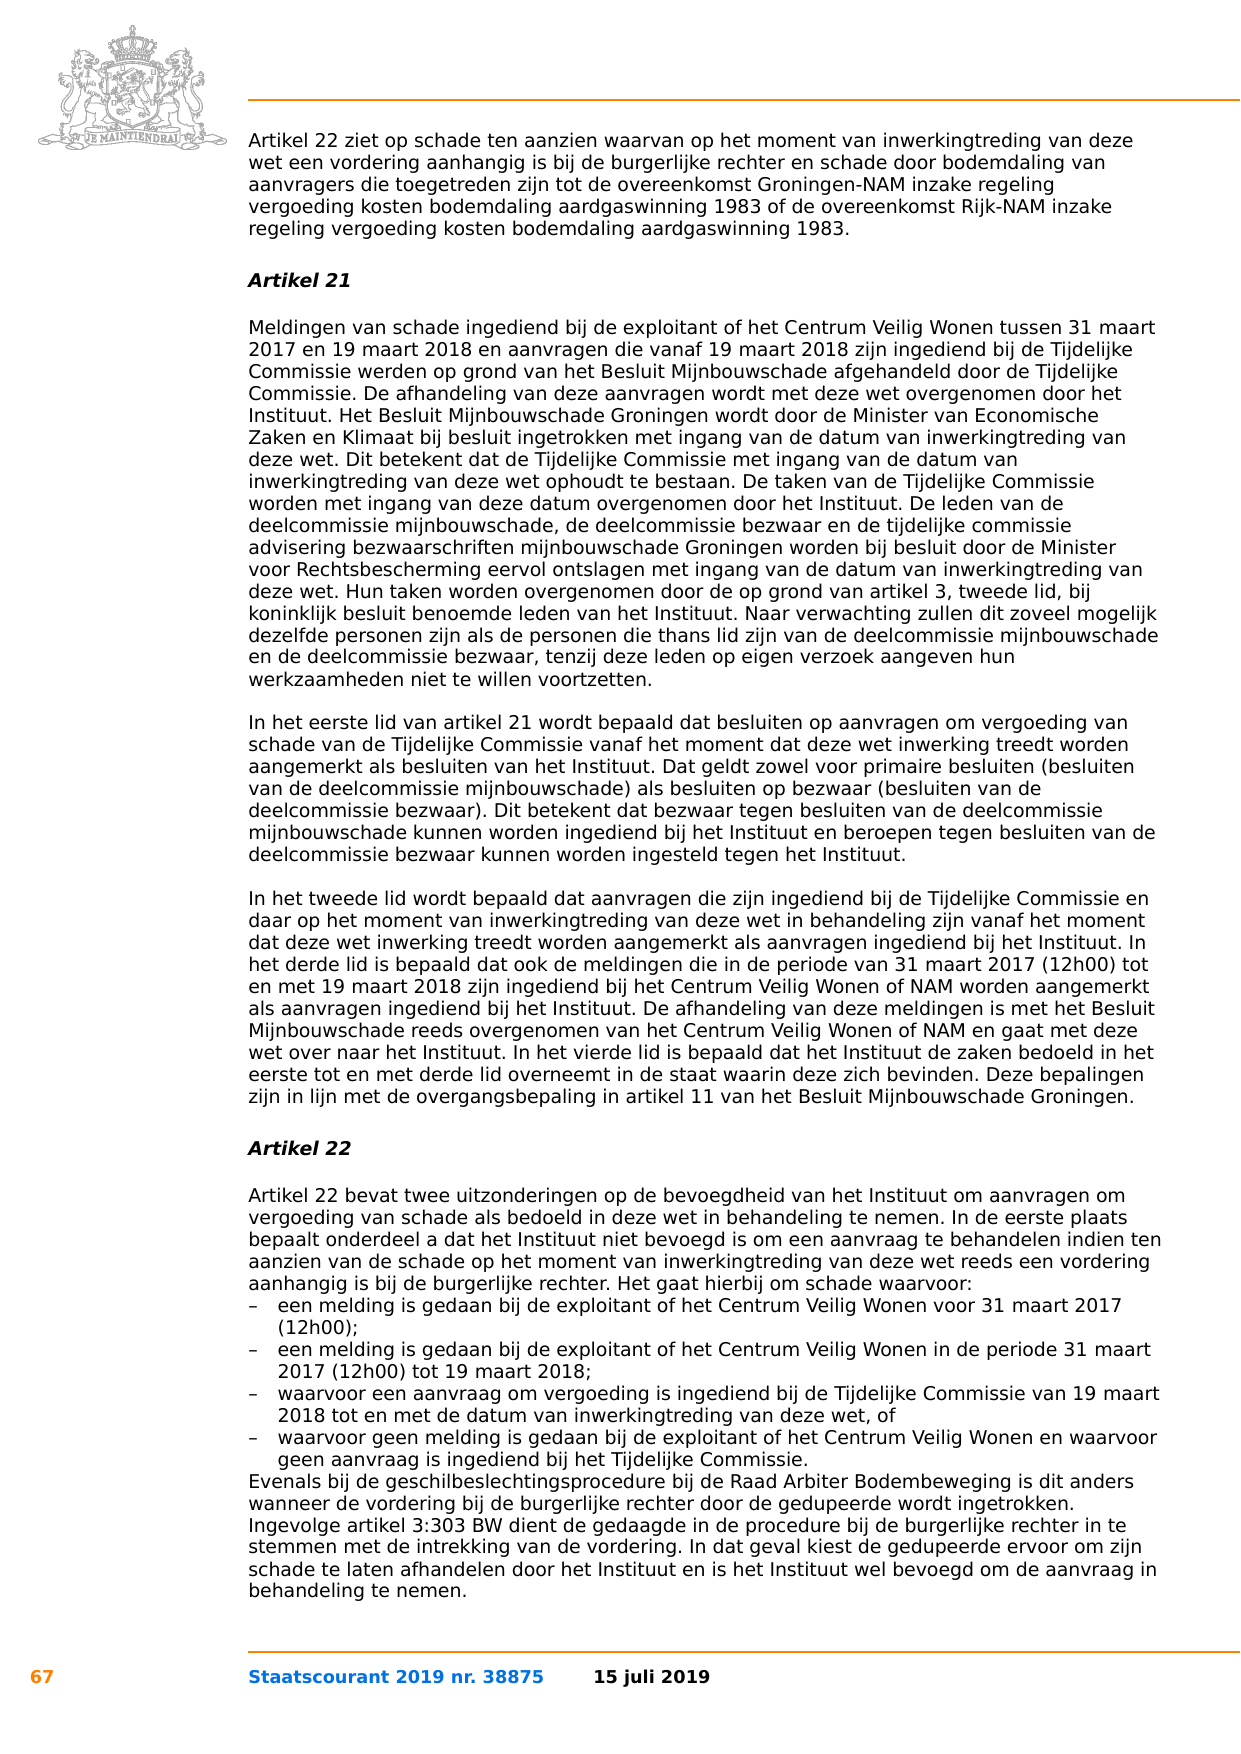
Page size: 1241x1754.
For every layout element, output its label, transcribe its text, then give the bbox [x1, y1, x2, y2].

picture [38, 25, 227, 150]
text Meldingen van schade ingediend bij de exploitant of het Centrum Veilig Wonen tussen 31 maart 2017 en 19 maart 2018 en aanvragen die vanaf 19 maart 2018 zijn ingediend bij de Tijdelijke Commissie werden op grond van het Besluit Mijnbouwschade afgehandeld door de Tijdelijke Commissie. De afhandeling van deze aanvragen wordt met deze wet overgenomen door het Instituut. Het Besluit Mijnbouwschade Groningen wordt door de Minister van Economische Zaken en Klimaat bij besluit ingetrokken met ingang van de datum van inwerkingtreding van deze wet. Dit betekent dat de Tijdelijke Commissie met ingang van de datum van inwerkingtreding van deze wet ophoudt te bestaan. De taken van de Tijdelijke Commissie worden met ingang van deze datum overgenomen door het Instituut. De leden van de deelcommissie mijnbouwschade, de deelcommissie bezwaar en de tijdelijke commissie advisering bezwaarschriften mijnbouwschade Groningen worden bij besluit door de Minister voor Rechtsbescherming eervol ontslagen met ingang van de datum van inwerkingtreding van deze wet. Hun taken worden overgenomen door de op grond van artikel 3, tweede lid, bij koninklijk besluit benoemde leden van het Instituut. Naar verwachting zullen dit zoveel mogelijk dezelfde personen zijn als de personen die thans lid zijn van de deelcommissie mijnbouwschade en de deelcommissie bezwaar, tenzij deze leden op eigen verzoek aangeven hun werkzaamheden niet te willen voortzetten. [248, 317, 1163, 690]
text Evenals bij de geschilbeslechtingsprocedure bij de Raad Arbiter Bodembeweging is dit anders wanneer de vordering bij de burgerlijke rechter door de gedupeerde wordt ingetrokken. Ingevolge artikel 3:303 BW dient de gedaagde in de procedure bij de burgerlijke rechter in te stemmen met de intrekking van de vordering. In dat geval kiest de gedupeerde ervoor om zijn schade te laten afhandelen door het Instituut en is het Instituut wel bevoegd om de aanvraag in behandeling te nemen. [248, 1471, 1163, 1602]
subtitle Artikel 21 [248, 270, 1163, 292]
text – een melding is gedaan bij de exploitant of het Centrum Veilig Wonen in de periode 31 maart 2017 (12h00) tot 19 maart 2018; [248, 1339, 1163, 1383]
subtitle Artikel 22 [248, 1138, 1163, 1160]
text In het eerste lid van artikel 21 wordt bepaald dat besluiten op aanvragen om vergoeding van schade van de Tijdelijke Commissie vanaf het moment dat deze wet inwerking treedt worden aangemerkt als besluiten van het Instituut. Dat geldt zowel voor primaire besluiten (besluiten van de deelcommissie mijnbouwschade) als besluiten op bezwaar (besluiten van de deelcommissie bezwaar). Dit betekent dat bezwaar tegen besluiten van de deelcommissie mijnbouwschade kunnen worden ingediend bij het Instituut en beroepen tegen besluiten van de deelcommissie bezwaar kunnen worden ingesteld tegen het Instituut. [248, 712, 1163, 866]
text Artikel 22 ziet op schade ten aanzien waarvan op het moment van inwerkingtreding van deze wet een vordering aanhangig is bij de burgerlijke rechter en schade door bodemdaling van aanvragers die toegetreden zijn tot de overeenkomst Groningen-NAM inzake regeling vergoeding kosten bodemdaling aardgaswinning 1983 of de overeenkomst Rijk-NAM inzake regeling vergoeding kosten bodemdaling aardgaswinning 1983. [248, 130, 1163, 240]
text – een melding is gedaan bij de exploitant of het Centrum Veilig Wonen voor 31 maart 2017 (12h00); [248, 1295, 1163, 1339]
text Artikel 22 bevat twee uitzonderingen op de bevoegdheid van het Instituut om aanvragen om vergoeding van schade als bedoeld in deze wet in behandeling te nemen. In de eerste plaats bepaalt onderdeel a dat het Instituut niet bevoegd is om een aanvraag te behandelen indien ten aanzien van de schade op het moment van inwerkingtreding van deze wet reeds een vordering aanhangig is bij de burgerlijke rechter. Het gaat hierbij om schade waarvoor: [248, 1185, 1163, 1295]
text In het tweede lid wordt bepaald dat aanvragen die zijn ingediend bij de Tijdelijke Commissie en daar op het moment van inwerkingtreding van deze wet in behandeling zijn vanaf het moment dat deze wet inwerking treedt worden aangemerkt als aanvragen ingediend bij het Instituut. In het derde lid is bepaald dat ook de meldingen die in de periode van 31 maart 2017 (12h00) tot en met 19 maart 2018 zijn ingediend bij het Centrum Veilig Wonen of NAM worden aangemerkt als aanvragen ingediend bij het Instituut. De afhandeling van deze meldingen is met het Besluit Mijnbouwschade reeds overgenomen van het Centrum Veilig Wonen of NAM en gaat met deze wet over naar het Instituut. In het vierde lid is bepaald dat het Instituut de zaken bedoeld in het eerste tot en met derde lid overneemt in de staat waarin deze zich bevinden. Deze bepalingen zijn in lijn met de overgangsbepaling in artikel 11 van het Besluit Mijnbouwschade Groningen. [248, 888, 1163, 1108]
text – waarvoor een aanvraag om vergoeding is ingediend bij de Tijdelijke Commissie van 19 maart 2018 tot en met de datum van inwerkingtreding van deze wet, of [248, 1383, 1163, 1427]
text – waarvoor geen melding is gedaan bij de exploitant of het Centrum Veilig Wonen en waarvoor geen aanvraag is ingediend bij het Tijdelijke Commissie. [248, 1427, 1163, 1471]
